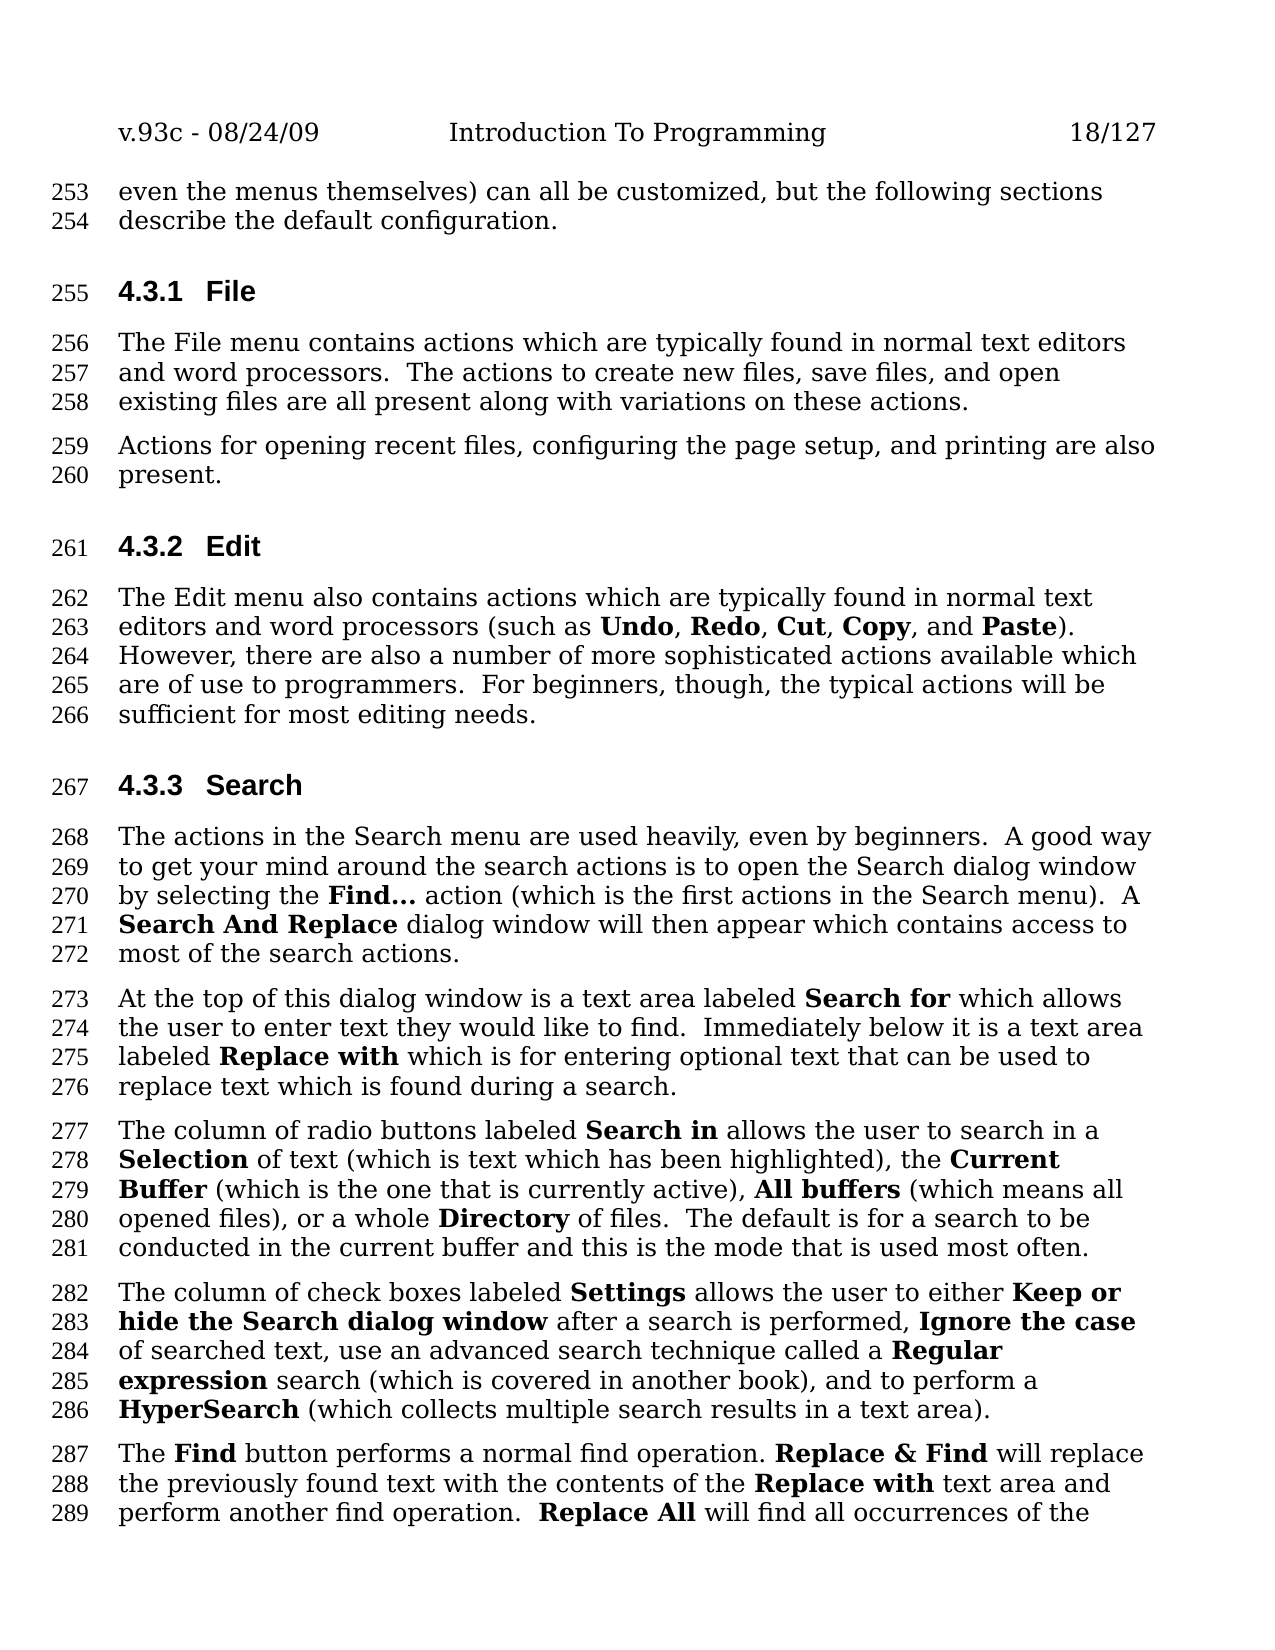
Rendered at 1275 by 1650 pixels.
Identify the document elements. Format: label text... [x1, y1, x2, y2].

text The File menu contains actions which are typically found in normal text editors and word processors. The actions to create new files, save files, and open existing files are all present along with variations on these actions. [118, 329, 1157, 416]
subtitle File [118, 274, 1157, 308]
subtitle Edit [118, 528, 1157, 562]
text The Find button performs a normal find operation. Replace & Find will replace the previously found text with the contents of the Replace with text area and perform another find operation. Replace All will find all occurrences of the [118, 1439, 1157, 1528]
text even the menus themselves) can all be customized, but the following sections describe the default configuration. [118, 177, 1157, 235]
text The column of check boxes labeled Settings allows the user to either Keep or hide the Search dialog window after a search is performed, Ignore the case of searched text, use an advanced search technique called a Regular expression search (which is covered in another book), and to perform a HyperSearch (which collects multiple search results in a text area). [118, 1278, 1157, 1424]
text At the top of this dialog window is a text area labeled Search for which allows the user to enter text they would like to find. Immediately below it is a text area labeled Replace with which is for entering optional text that can be used to replace text which is found during a search. [118, 984, 1157, 1101]
text The actions in the Search menu are used heavily, even by beginners. A good way to get your mind around the search actions is to open the Search dialog window by selecting the Find... action (which is the first actions in the Search menu). A Search And Replace dialog window will then appear which contains access to most of the search actions. [118, 823, 1157, 969]
text The column of radio buttons labeled Search in allows the user to search in a Selection of text (which is text which has been highlighted), the Current Buffer (which is the one that is currently active), All buffers (which means all opened files), or a whole Directory of files. The default is for a search to be conducted in the current buffer and this is the mode that is used most often. [118, 1116, 1157, 1263]
subtitle Search [118, 768, 1157, 802]
text Actions for opening recent files, configuring the page setup, and printing are also present. [118, 431, 1157, 489]
text The Edit menu also contains actions which are typically found in normal text editors and word processors (such as Undo, Redo, Cut, Copy, and Paste). However, there are also a number of more sophisticated actions available which are of use to programmers. For beginners, though, the typical actions will be sufficient for most editing needs. [118, 583, 1157, 729]
